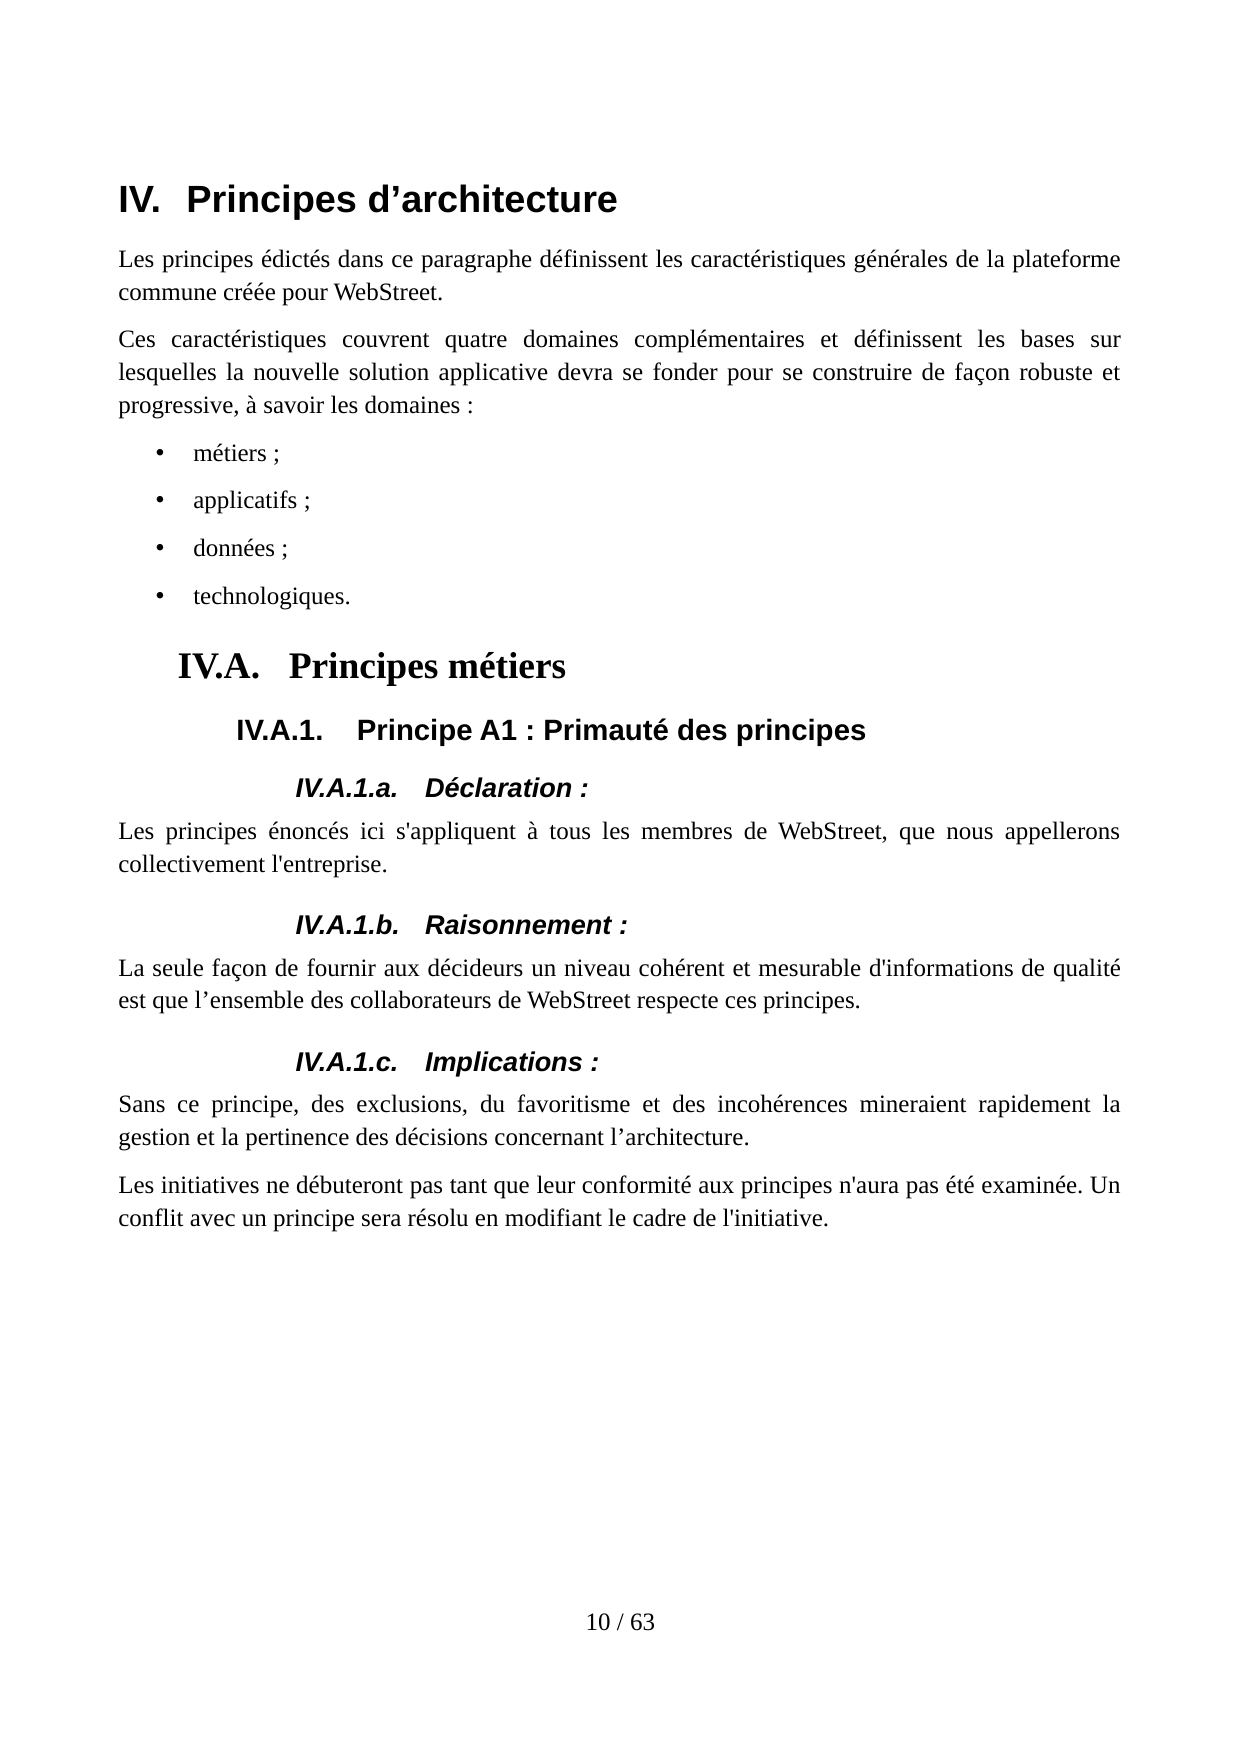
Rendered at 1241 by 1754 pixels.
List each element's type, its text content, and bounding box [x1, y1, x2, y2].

text Les principes édictés dans ce paragraphe définissent les caractéristiques générales de la plateforme commune créée pour WebStreet. [118, 244, 1122, 305]
subtitle Déclaration : [118, 772, 1122, 803]
subtitle Implications : [118, 1046, 1122, 1077]
subtitle Principes d’architecture [118, 176, 1122, 220]
text La seule façon de fournir aux décideurs un niveau cohérent et mesurable d'informations de qualité est que l’ensemble des collaborateurs de WebStreet respecte ces principes. [118, 953, 1122, 1014]
text Les principes énoncés ici s'appliquent à tous les membres de WebStreet, que nous appellerons collectivement l'entreprise. [118, 816, 1122, 877]
subtitle Principe A1 : Primauté des principes [118, 713, 1122, 747]
subtitle Raisonnement : [118, 909, 1122, 940]
list métiers ; [156, 438, 1122, 467]
list données ; [156, 533, 1122, 562]
list applicatifs ; [156, 486, 1122, 514]
text Les initiatives ne débuteront pas tant que leur conformité aux principes n'aura pas été examinée. Un conflit avec un principe sera résolu en modifiant le cadre de l'initiative. [118, 1170, 1122, 1232]
text Sans ce principe, des exclusions, du favoritisme et des incohérences mineraient rapidement la gestion et la pertinence des décisions concernant l’architecture. [118, 1089, 1122, 1151]
list technologiques. [156, 581, 1122, 609]
subtitle Principes métiers [118, 643, 1122, 686]
text Ces caractéristiques couvrent quatre domaines complémentaires et définissent les bases sur lesquelles la nouvelle solution applicative devra se fonder pour se construire de façon robuste et progressive, à savoir les domaines : [118, 324, 1122, 419]
